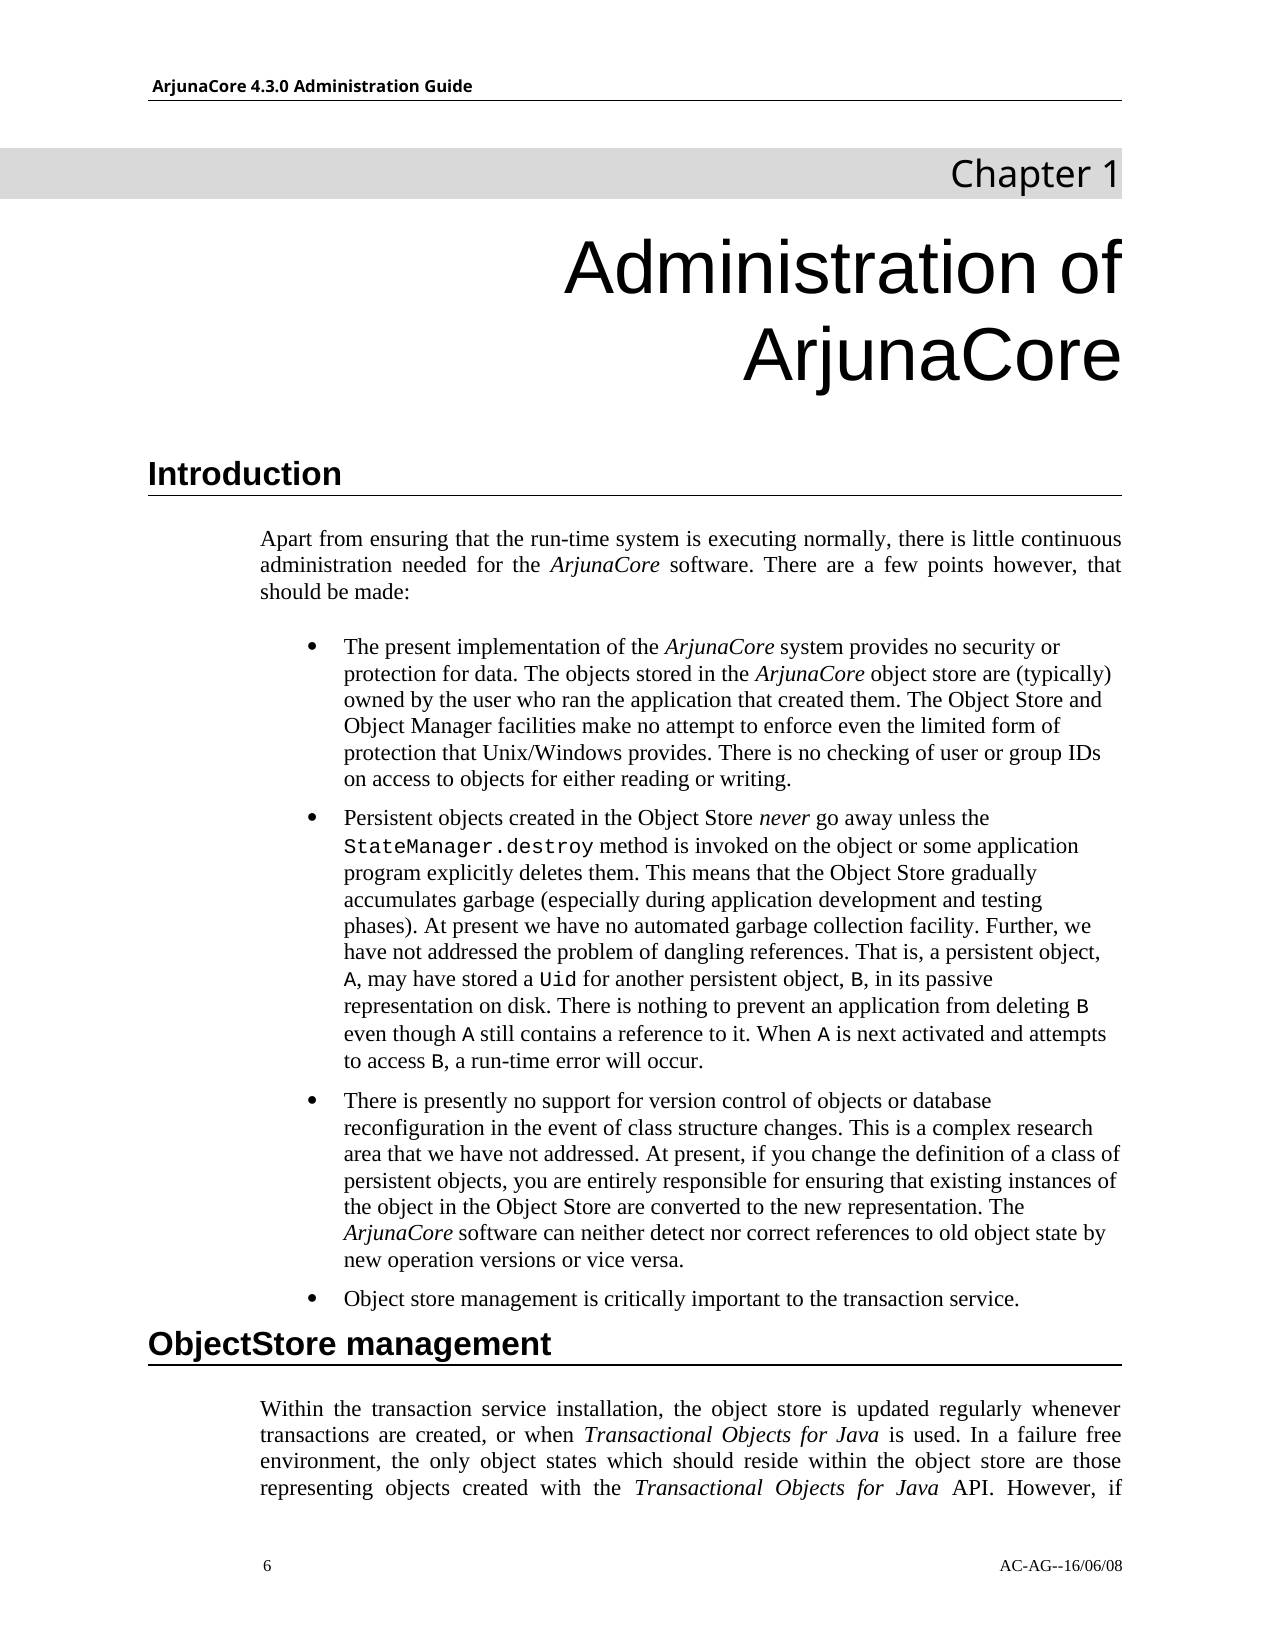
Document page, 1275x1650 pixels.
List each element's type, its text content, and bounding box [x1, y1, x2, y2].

text Within the transaction service installation, the object store is updated regularly whenever transactions are created, or when Transactional Objects for Java is used. In a failure free environment, the only object states which should reside within the object store are those representing objects created with the Transactional Objects for Java API. However, if [260, 1395, 1122, 1500]
subtitle ObjectStore management [148, 1324, 1122, 1364]
list The present implementation of the ArjunaCore system provides no security or protection for data. The objects stored in the ArjunaCore object store are (typically) owned by the user who ran the application that created them. The Object Store and Object Manager facilities make no attempt to enforce even the limited form of protection that Unix/Windows provides. There is no checking of user or group IDs on access to objects for either reading or writing. [308, 633, 1122, 792]
text Apart from ensuring that the run-time system is executing normally, there is little continuous administration needed for the ArjunaCore software. There are a few points however, that should be made: [260, 525, 1122, 604]
title Administration of ArjunaCore [239, 223, 1122, 396]
list Persistent objects created in the Object Store never go away unless the StateManager.destroy method is invoked on the object or some application program explicitly deletes them. This means that the Object Store gradually accumulates garbage (especially during application development and testing phases). At present we have no automated garbage collection facility. Further, we have not addressed the problem of dangling references. That is, a persistent object, A, may have stored a Uid for another persistent object, B, in its passive representation on disk. There is nothing to prevent an application from deleting B even though A still contains a reference to it. When A is next activated and attempts to access B, a run-time error will occur. [308, 804, 1122, 1075]
subtitle Introduction [148, 454, 1122, 495]
list There is presently no support for version control of objects or database reconfiguration in the event of class structure changes. This is a complex research area that we have not addressed. At present, if you change the definition of a class of persistent objects, you are entirely responsible for ensuring that existing instances of the object in the Object Store are converted to the new representation. The ArjunaCore software can neither detect nor correct references to old object state by new operation versions or vice versa. [308, 1088, 1122, 1272]
list Object store management is critically important to the transaction service. [308, 1284, 1122, 1311]
